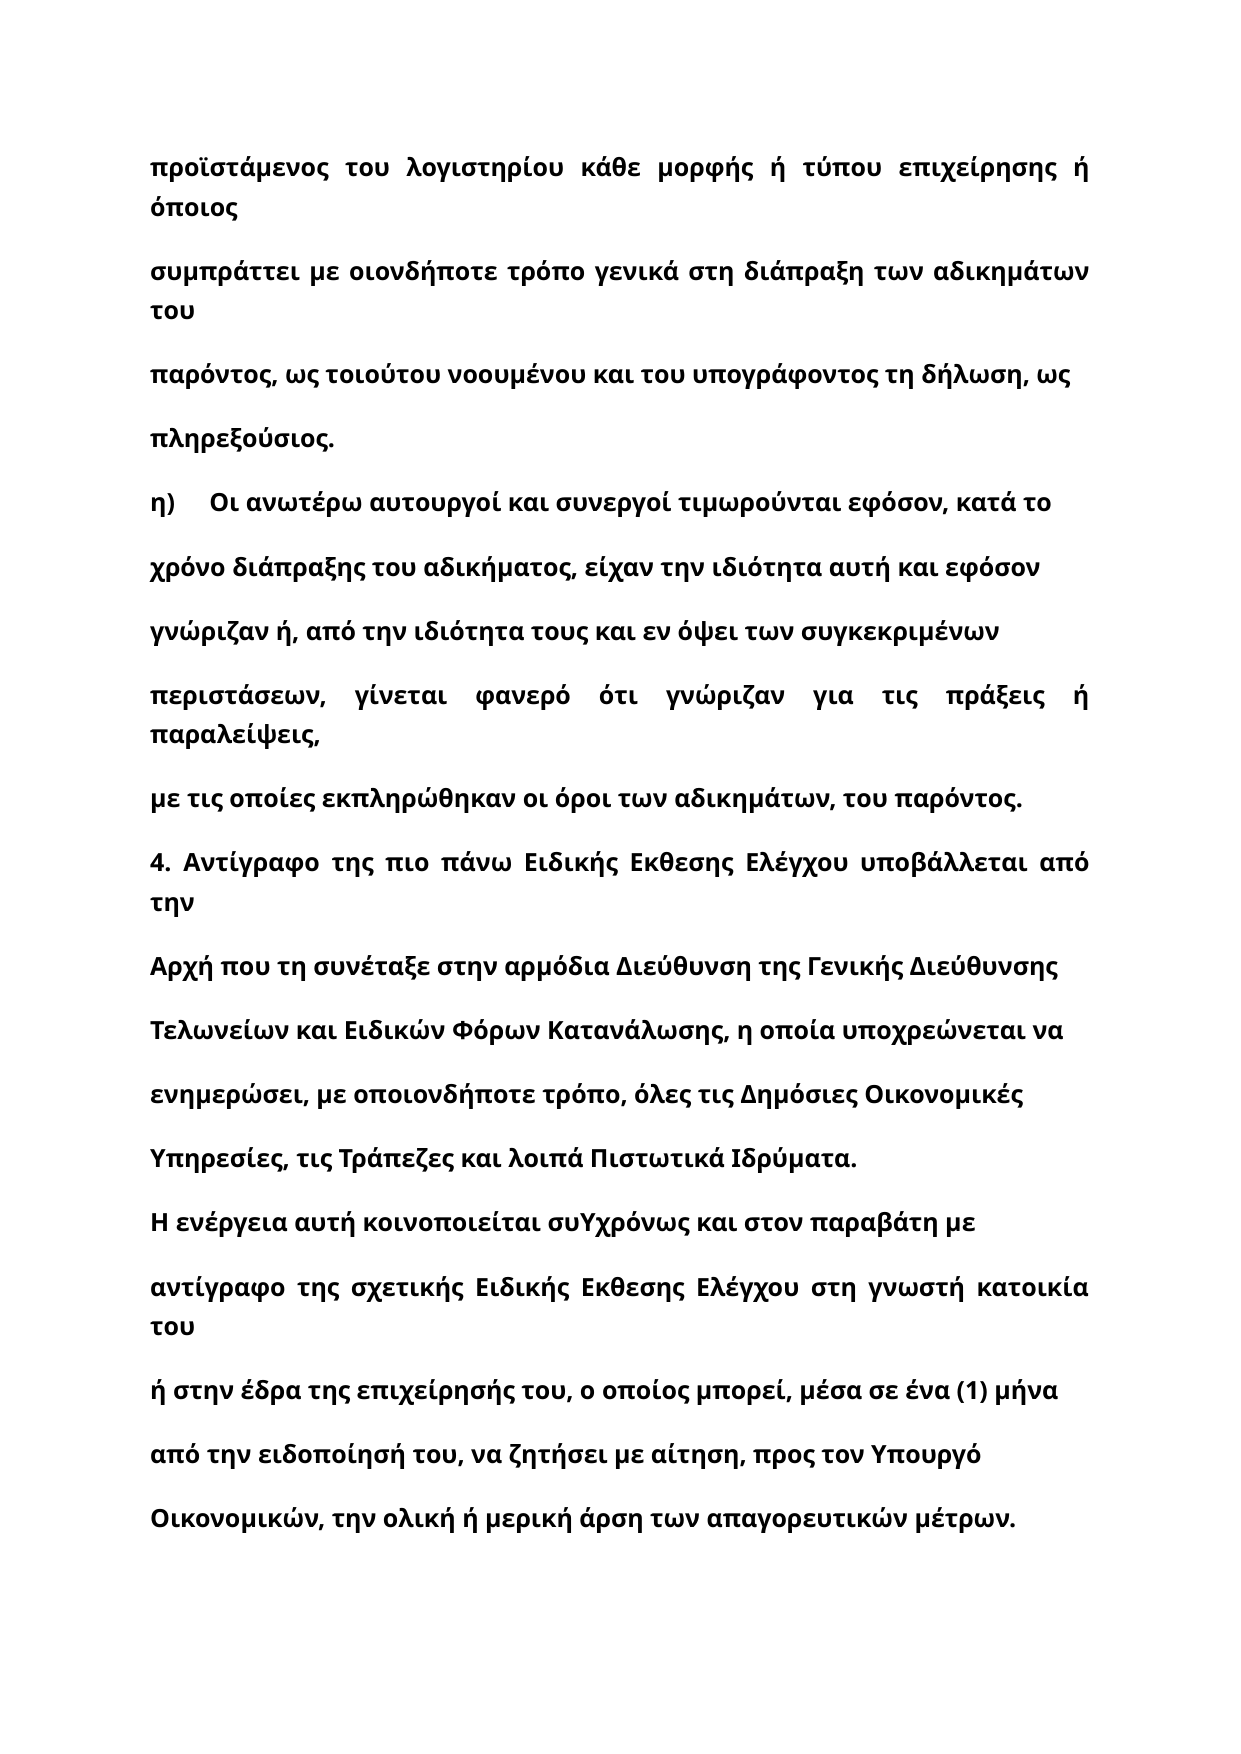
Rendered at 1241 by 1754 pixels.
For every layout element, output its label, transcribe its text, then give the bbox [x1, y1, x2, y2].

text αντίγραφο της σχετικής Ειδικής Εκθεσης Ελέγχου στη γνωστή κατοικία του [150, 1269, 1090, 1342]
text ή στην έδρα της επιχείρησής του, ο οποίος μπορεί, μέσα σε ένα (1) μήνα [150, 1372, 1090, 1407]
text Τελωνείων και Ειδικών Φόρων Κατανάλωσης, η οποία υποχρεώνεται να [150, 1012, 1090, 1047]
text προϊστάμενος του λογιστηρίου κάθε μορφής ή τύπου επιχείρησης ή όποιος [150, 150, 1090, 223]
text πληρεξούσιος. [150, 421, 1090, 455]
text γνώριζαν ή, από την ιδιότητα τους και εν όψει των συγκεκριμένων [150, 613, 1090, 647]
text Αρχή που τη συνέταξε στην αρμόδια Διεύθυνση της Γενικής Διεύθυνσης [150, 948, 1090, 982]
text παρόντος, ως τοιούτου νοουμένου και του υπογράφοντος τη δήλωση, ως [150, 357, 1090, 391]
text ενημερώσει, με οποιονδήποτε τρόπο, όλες τις Δημόσιες Οικονομικές [150, 1077, 1090, 1111]
text από την ειδοποίησή του, να ζητήσει με αίτηση, προς τον Υπουργό [150, 1437, 1090, 1471]
text περιστάσεων, γίνεται φανερό ότι γνώριζαν για τις πράξεις ή παραλείψεις, [150, 677, 1090, 751]
text 4. Αντίγραφο της πιο πάνω Ειδικής Εκθεσης Ελέγχου υποβάλλεται από την [150, 845, 1090, 918]
text συμπράττει με οιονδήποτε τρόπο γενικά στη διάπραξη των αδικημάτων του [150, 253, 1090, 327]
text Η ενέργεια αυτή κοινοποιείται συΥχρόνως και στον παραβάτη με [150, 1205, 1090, 1239]
text με τις οποίες εκπληρώθηκαν οι όροι των αδικημάτων, του παρόντος. [150, 781, 1090, 815]
text Υπηρεσίες, τις Τράπεζες και λοιπά Πιστωτικά Ιδρύματα. [150, 1141, 1090, 1175]
list η) Οι ανωτέρω αυτουργοί και συνεργοί τιμωρούνται εφόσον, κατά το [150, 485, 1090, 519]
text Οικονομικών, την ολική ή μερική άρση των απαγορευτικών μέτρων. [150, 1501, 1090, 1535]
text χρόνο διάπραξης του αδικήματος, είχαν την ιδιότητα αυτή και εφόσον [150, 549, 1090, 583]
